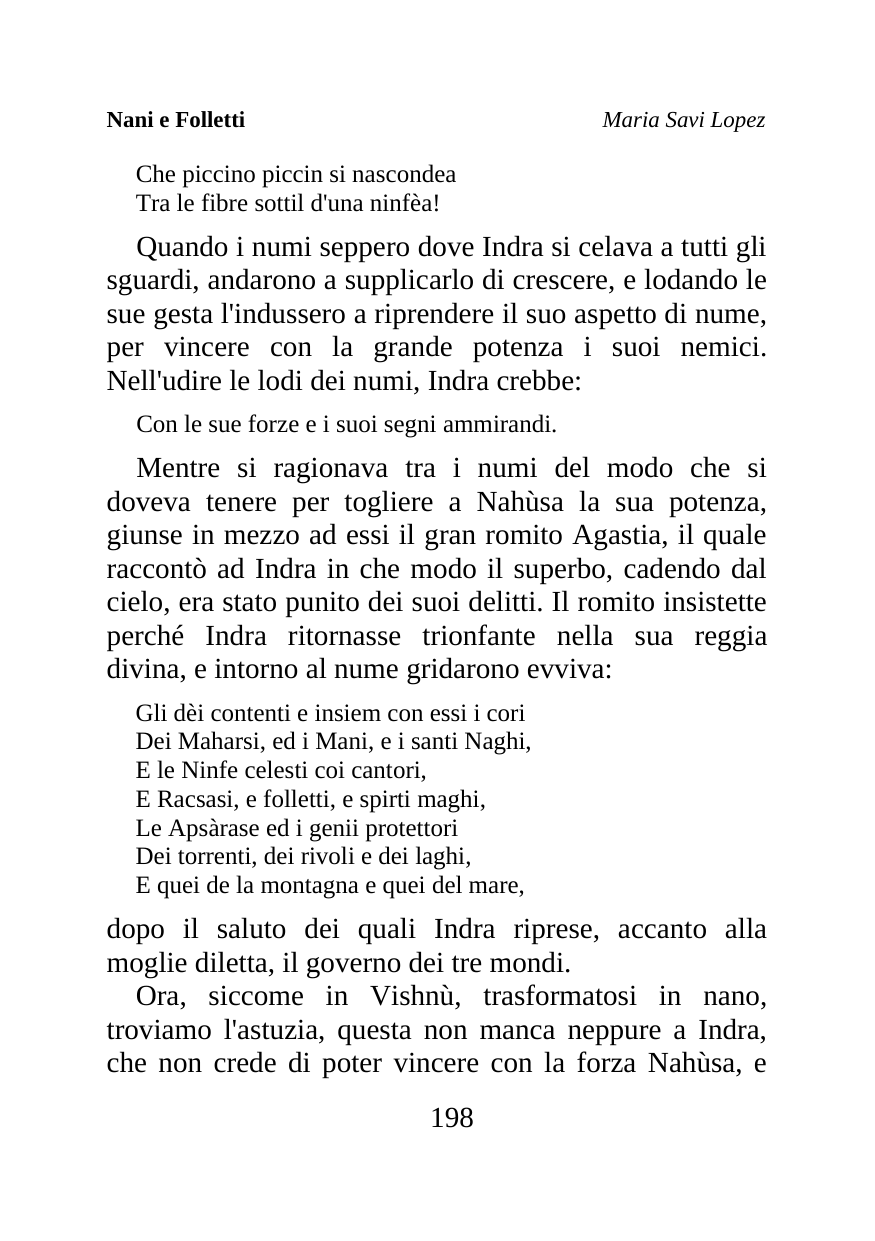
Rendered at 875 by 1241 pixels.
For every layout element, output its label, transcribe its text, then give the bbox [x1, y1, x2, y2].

text Ora, siccome in Vishnù, trasformatosi in nano, troviamo l'astuzia, questa non manca neppure a Indra, che non crede di poter vincere con la forza Nahùsa, e [106, 978, 768, 1079]
text Quando i numi seppero dove Indra si celava a tutti gli sguardi, andarono a supplicarlo di crescere, e lodando le sue gesta l'indussero a riprendere il suo aspetto di nume, per vincere con la grande potenza i suoi nemici. Nell'udire le lodi dei numi, Indra crebbe: [106, 229, 768, 397]
text Mentre si ragionava tra i numi del modo che si doveva tenere per togliere a Nahùsa la sua potenza, giunse in mezzo ad essi il gran romito Agastia, il quale raccontò ad Indra in che modo il superbo, cadendo dal cielo, era stato punito dei suoi delitti. Il romito insistette perché Indra ritornasse trionfante nella sua reggia divina, e intorno al nume gridarono evviva: [106, 450, 768, 685]
text dopo il saluto dei quali Indra riprese, accanto alla moglie diletta, il governo dei tre mondi. [106, 911, 768, 978]
text Con le sue forze e i suoi segni ammirandi. [106, 409, 768, 438]
text Gli dèi contenti e insiem con essi i cori Dei Maharsi, ed i Mani, e i santi Naghi, E le Ninfe celesti coi cantori, E Racsasi, e folletti, e spirti maghi, Le Apsàrase ed i genii protettori Dei torrenti, dei rivoli e dei laghi, E quei de la montagna e quei del mare, [135, 698, 768, 899]
text Che piccino piccin si nascondea Tra le fibre sottil d'una ninfèa! [136, 159, 768, 216]
